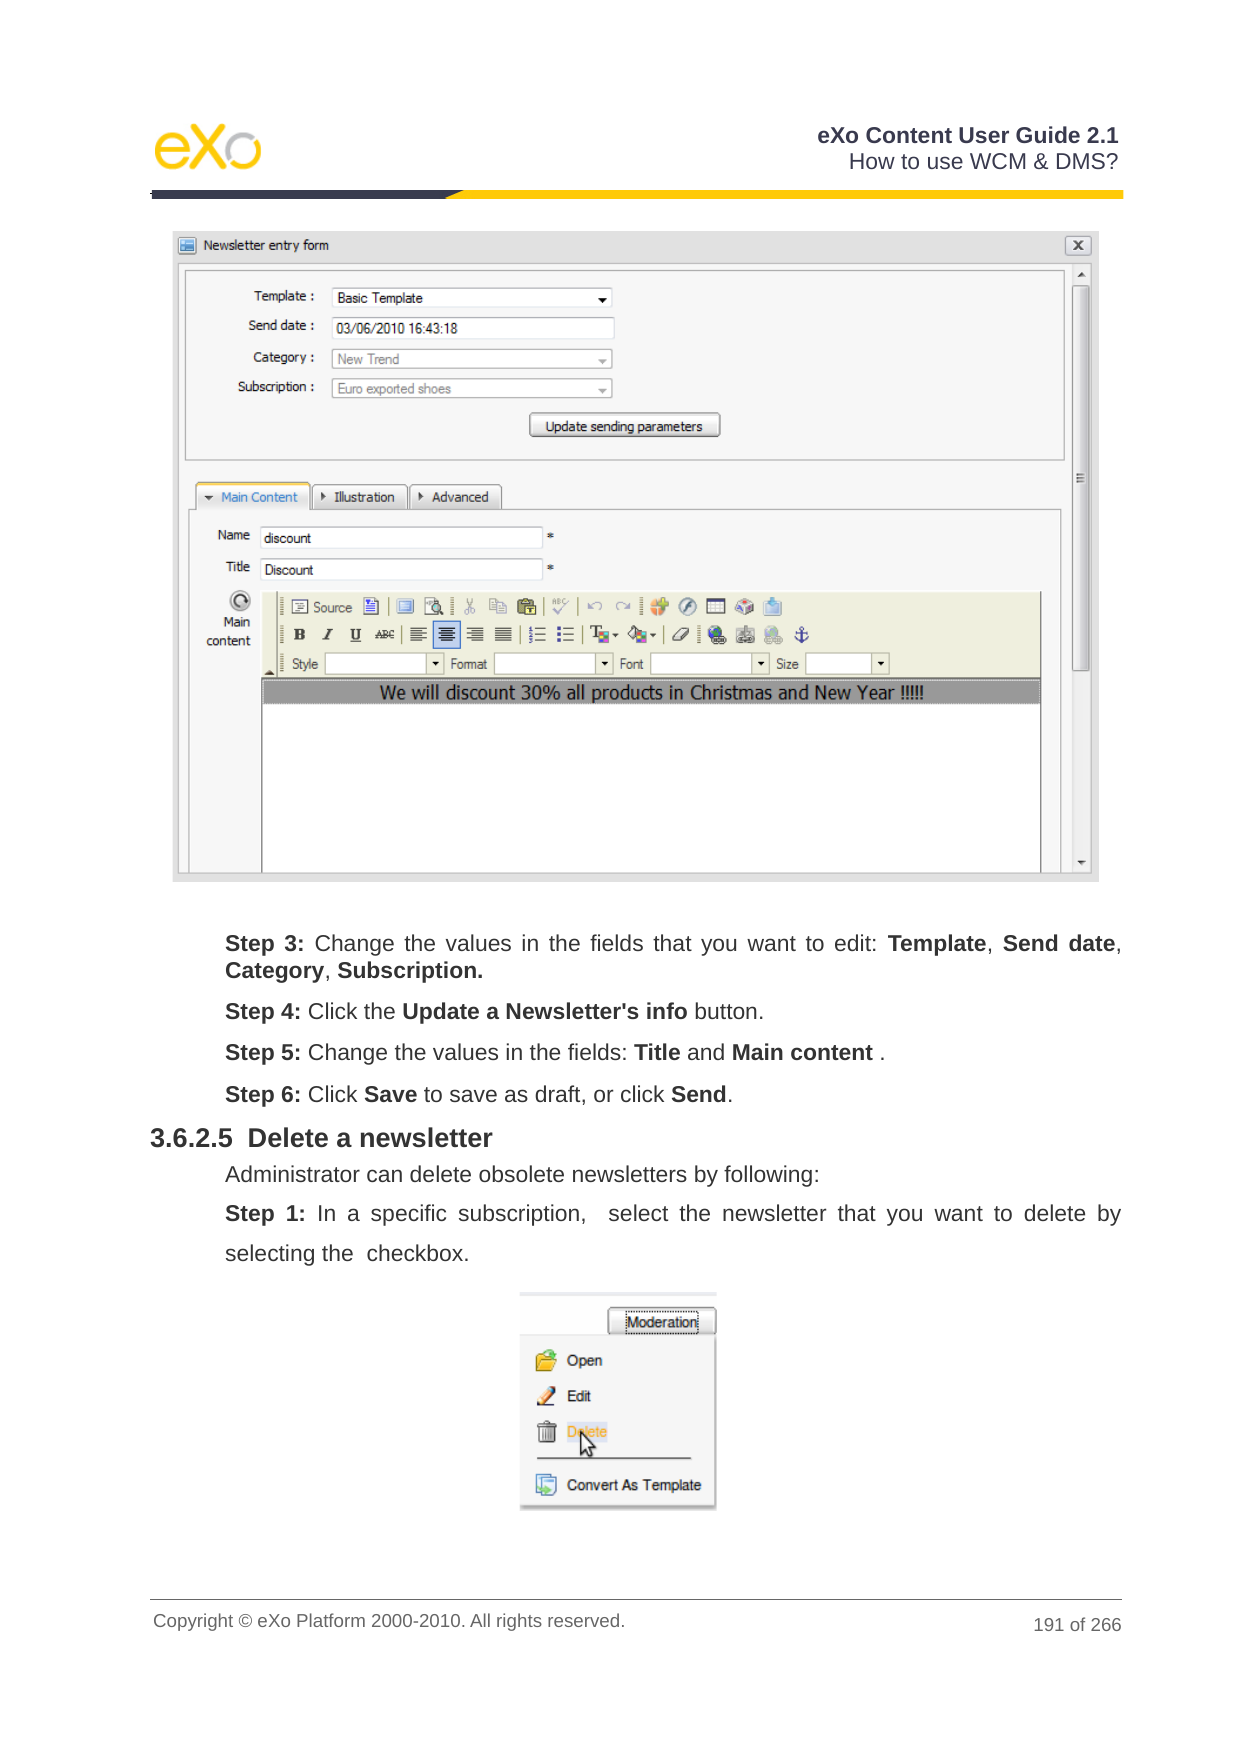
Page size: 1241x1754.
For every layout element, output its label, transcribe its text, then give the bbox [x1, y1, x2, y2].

list Step 3: Change the values in the fields that you want to edit: Template, Send date, Category, Subscription. [187, 930, 1122, 983]
picture [172, 231, 1099, 882]
subtitle Delete a newsletter [150, 1122, 1122, 1153]
list Step 6: Click Save to save as draft, or click Send. [187, 1081, 1122, 1107]
list Step 4: Click the Update a Newsletter's info button. [187, 998, 1122, 1024]
list Administrator can delete obsolete newsletters by following: [187, 1161, 1122, 1187]
picture [155, 123, 262, 170]
list Step 1: In a specific subscription, select the newsletter that you want to delete by selecting the checkbox. [187, 1200, 1122, 1266]
picture [151, 190, 1124, 199]
picture [519, 1292, 717, 1511]
list Step 5: Change the values in the fields: Title and Main content . [187, 1039, 1122, 1066]
